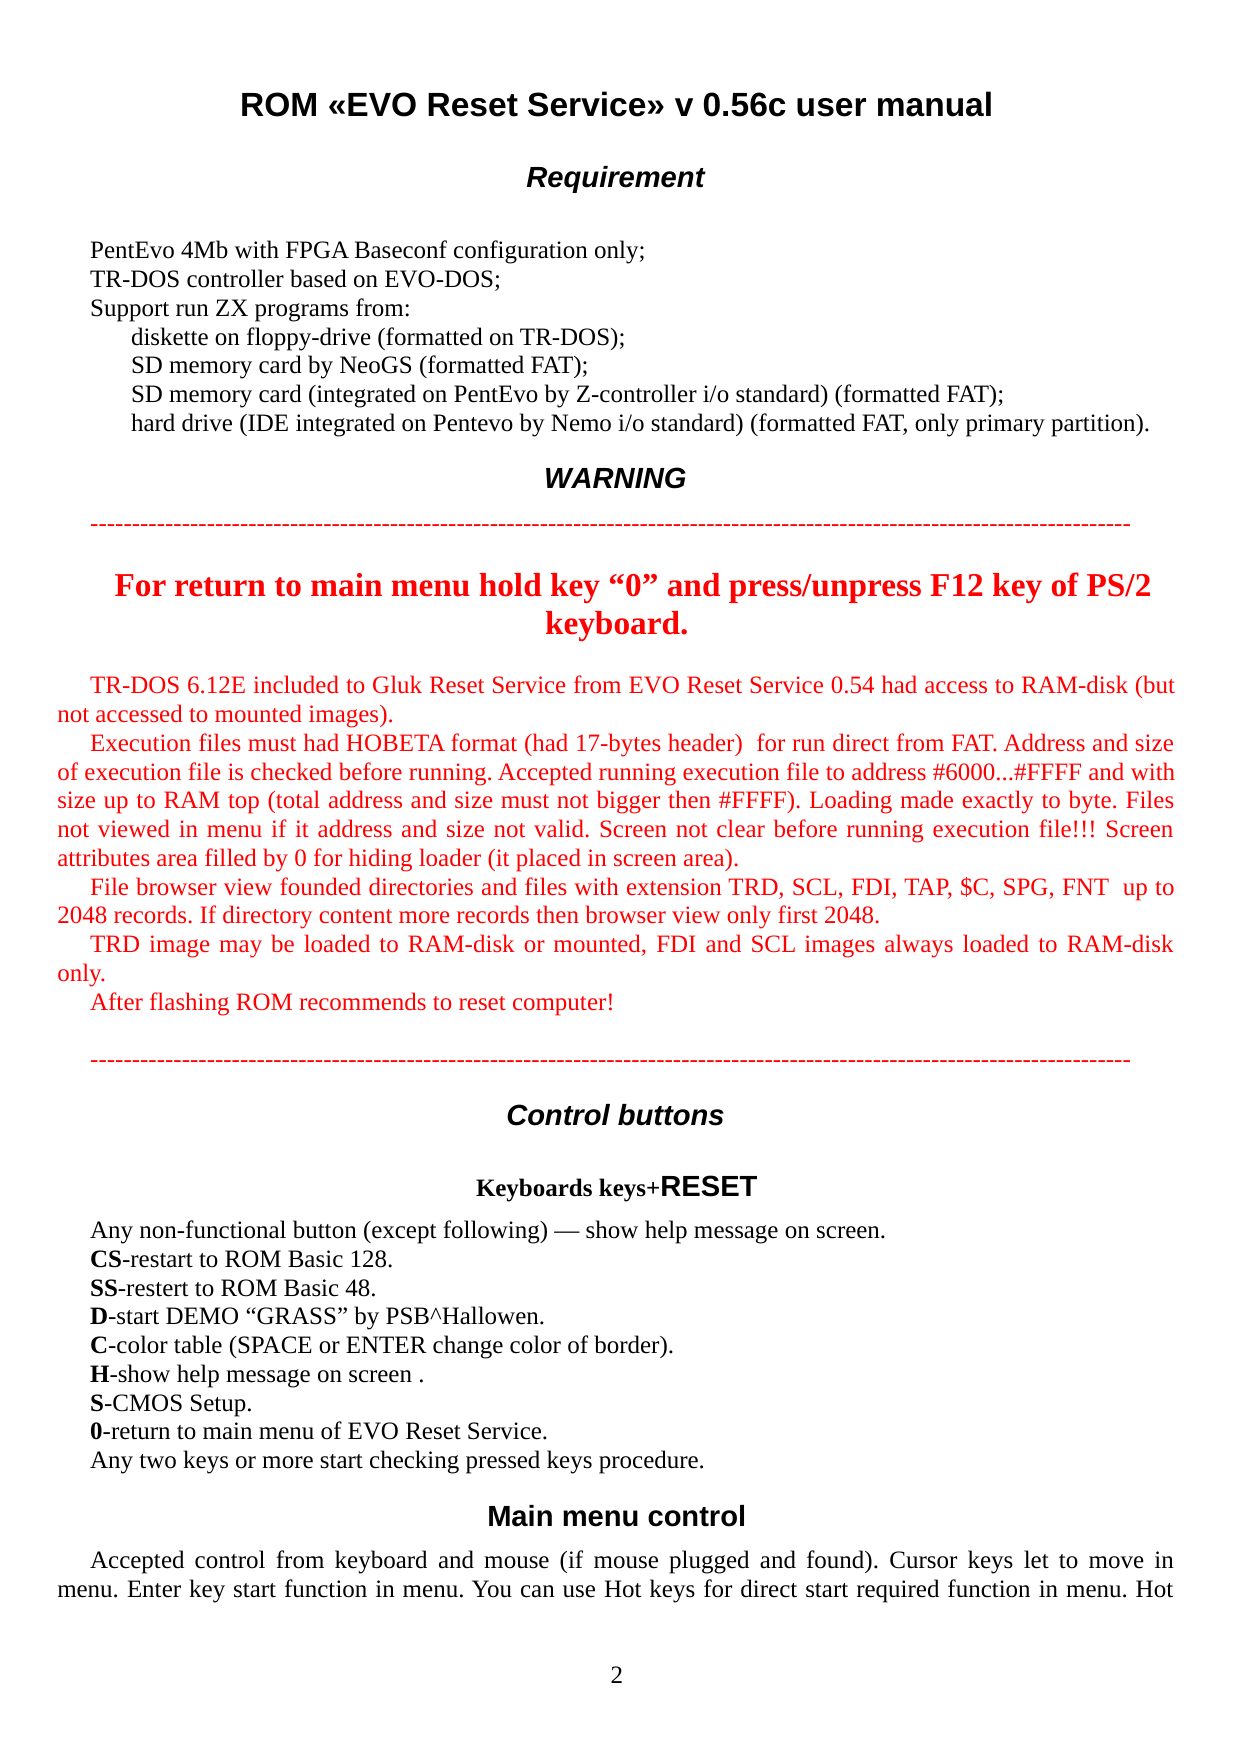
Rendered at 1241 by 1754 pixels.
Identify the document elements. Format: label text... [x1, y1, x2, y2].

text SD memory card by NeoGS (formatted FAT); [57, 350, 1176, 379]
text ----------------------------------------------------------------------------------------------------------------------------- [57, 1044, 1176, 1073]
text H-show help message on screen . [57, 1359, 1176, 1388]
subtitle Control buttons [57, 1098, 1176, 1132]
text PentEvo 4Mb with FPGA Baseconf configuration only; [57, 235, 1176, 264]
text CS-restart to ROM Basic 128. [57, 1244, 1176, 1273]
subtitle Main menu control [57, 1499, 1176, 1532]
text 0-return to main menu of EVO Reset Service. [57, 1416, 1176, 1445]
subtitle Keyboards keys+RESET [57, 1169, 1176, 1203]
text TR-DOS controller based on EVO-DOS; [57, 264, 1176, 293]
text TR-DOS 6.12E included to Gluk Reset Service from EVO Reset Service 0.54 had access to RAM-disk (but not accessed to mounted images). [57, 671, 1176, 728]
text D-start DEMO “GRASS” by PSB^Hallowen. [57, 1301, 1176, 1330]
text File browser view founded directories and files with extension TRD, SCL, FDI, TAP, $C, SPG, FNT up to 2048 records. If directory content more records then browser view only first 2048. [57, 872, 1176, 929]
text S-CMOS Setup. [57, 1388, 1176, 1416]
text Support run ZX programs from: [57, 293, 1176, 322]
subtitle WARNING [57, 462, 1176, 495]
text diskette on floppy-drive (formatted on TR-DOS); [57, 322, 1176, 350]
text SD memory card (integrated on PentEvo by Z-controller i/o standard) (formatted FAT); [57, 379, 1176, 408]
text C-color table (SPACE or ENTER change color of border). [57, 1330, 1176, 1359]
text hard drive (IDE integrated on Pentevo by Nemo i/o standard) (formatted FAT, only primary partition). [57, 408, 1176, 437]
text TRD image may be loaded to RAM-disk or mounted, FDI and SCL images always loaded to RAM-disk only. [57, 929, 1176, 987]
text After flashing ROM recommends to reset computer! [57, 987, 1176, 1016]
text ----------------------------------------------------------------------------------------------------------------------------- [57, 508, 1176, 536]
text SS-restert to ROM Basic 48. [57, 1273, 1176, 1301]
text Accepted control from keyboard and mouse (if mouse plugged and found). Cursor keys let to move in menu. Enter key start function in menu. You can use Hot keys for direct start required function in menu. Hot [57, 1545, 1176, 1602]
subtitle Requirement [57, 161, 1176, 194]
text Any non-functional button (except following) — show help message on screen. [57, 1215, 1176, 1244]
text Any two keys or more start checking pressed keys procedure. [57, 1445, 1176, 1474]
subtitle ROM «EVO Reset Service» v 0.56c user manual [57, 84, 1176, 123]
text For return to main menu hold key “0” and press/unpress F12 key of PS/2 keyboard. [57, 565, 1176, 642]
text Execution files must had HOBETA format (had 17-bytes header) for run direct from FAT. Address and size of execution file is checked before running. Accepted running execution file to address #6000...#FFFF and with size up to RAM top (total address and size must not bigger then #FFFF). Loading made exactly to byte. Files not viewed in menu if it address and size not valid. Screen not clear before running execution file!!! Screen attributes area filled by 0 for hiding loader (it placed in screen area). [57, 728, 1176, 872]
